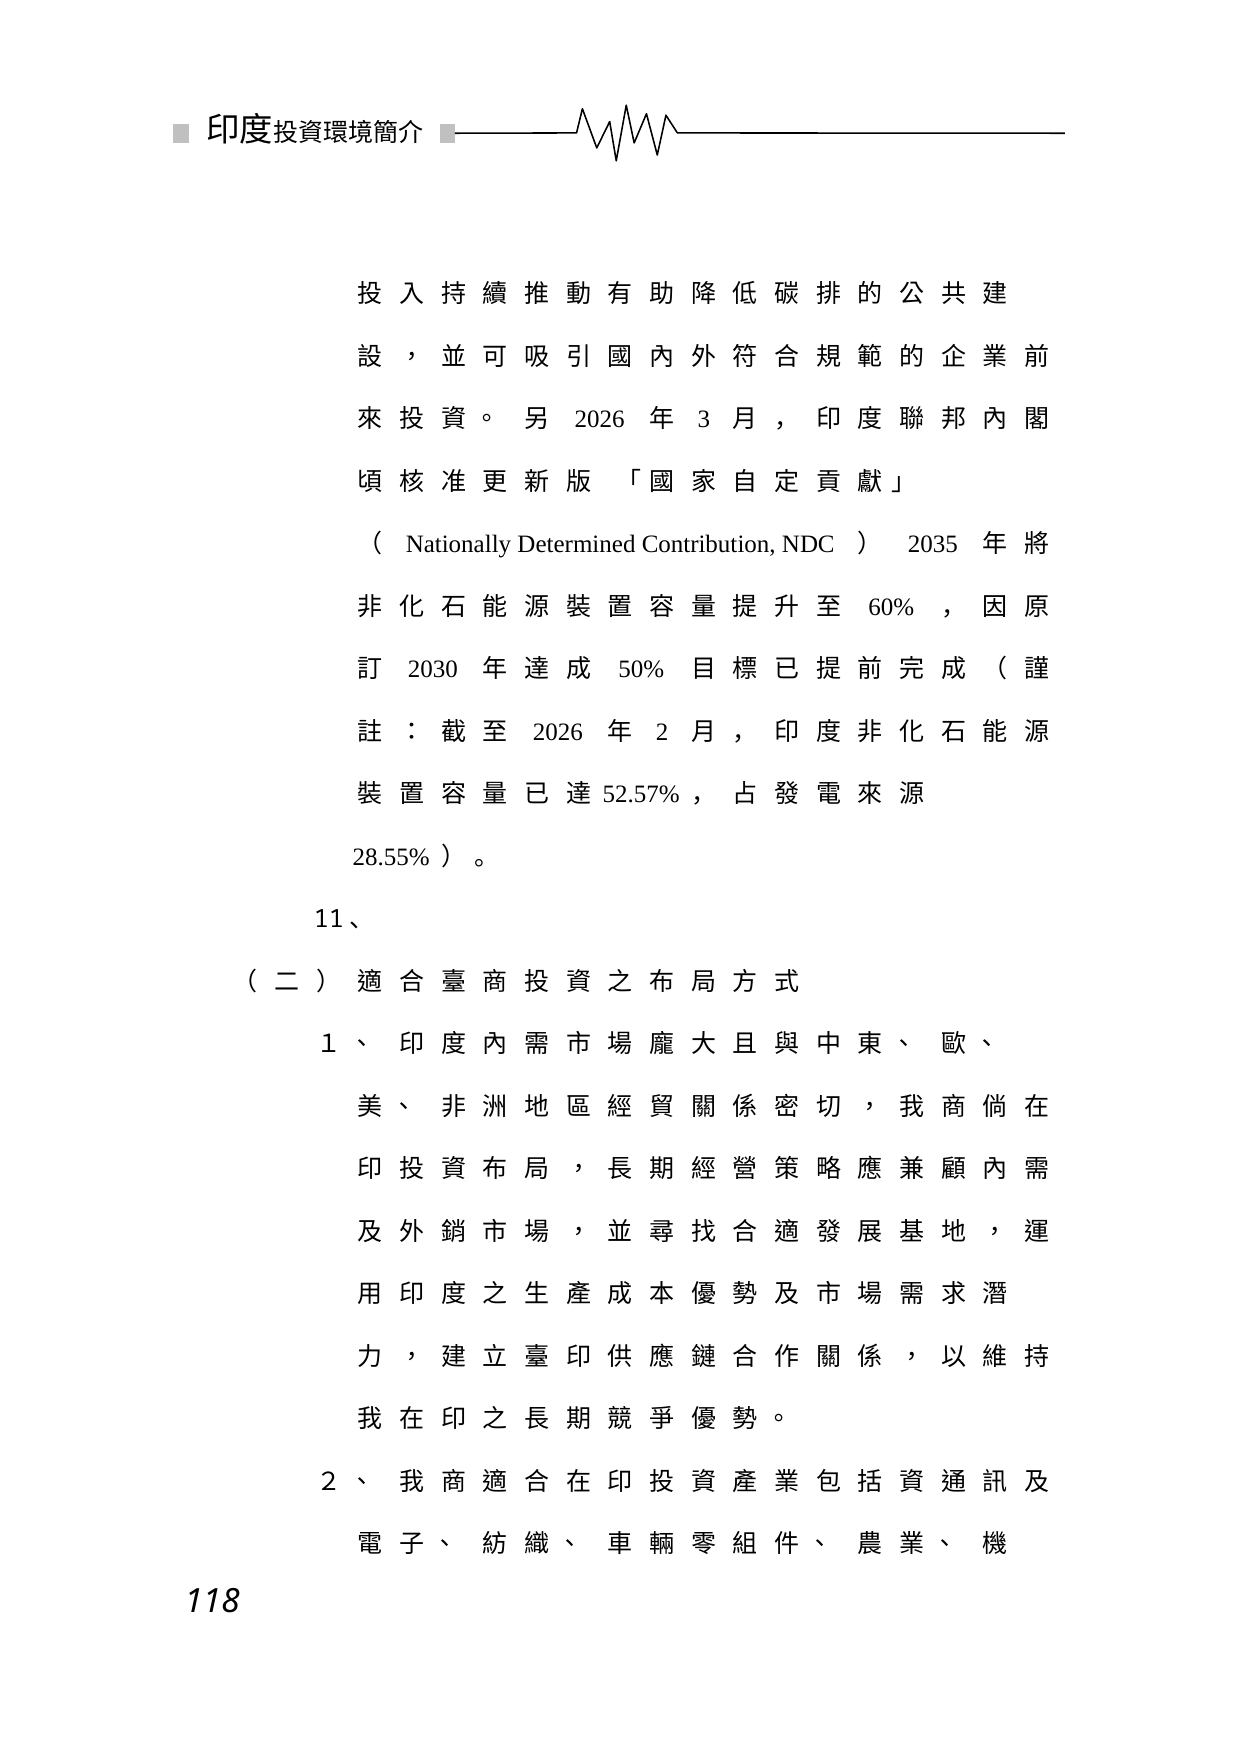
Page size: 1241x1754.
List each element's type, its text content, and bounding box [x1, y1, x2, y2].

text １、印度內需市場龐大且與中東、歐、美、非洲地區經貿關係密切，我商倘在印投資布局，長期經營策略應兼顧內需及外銷市場，並尋找合適發展基地，運用印度之生產成本優勢及市場需求潛力，建立臺印供應鏈合作關係，以維持我在印之長期競爭優勢。 [281, 1000, 1058, 1438]
text 投入持續推動有助降低碳排的公共建設，並可吸引國內外符合規範的企業前來投資。另2026年3月，印度聯邦內閣頃核准更新版「國家自定貢獻」（Nationally Determined Contribution, NDC）2035年將非化石能源裝置容量提升至60%，因原訂2030年達成50%目標已提前完成（謹註：截至2026年2月，印度非化石能源裝置容量已達52.57%，占發電來源28.55%）。 [281, 250, 1058, 875]
text 11、 [281, 875, 1058, 938]
text （二）適合臺商投資之布局方式 [207, 938, 1058, 1000]
text ２、我商適合在印投資產業包括資通訊及電子、紡織、車輛零組件、農業、機 [281, 1438, 1058, 1563]
